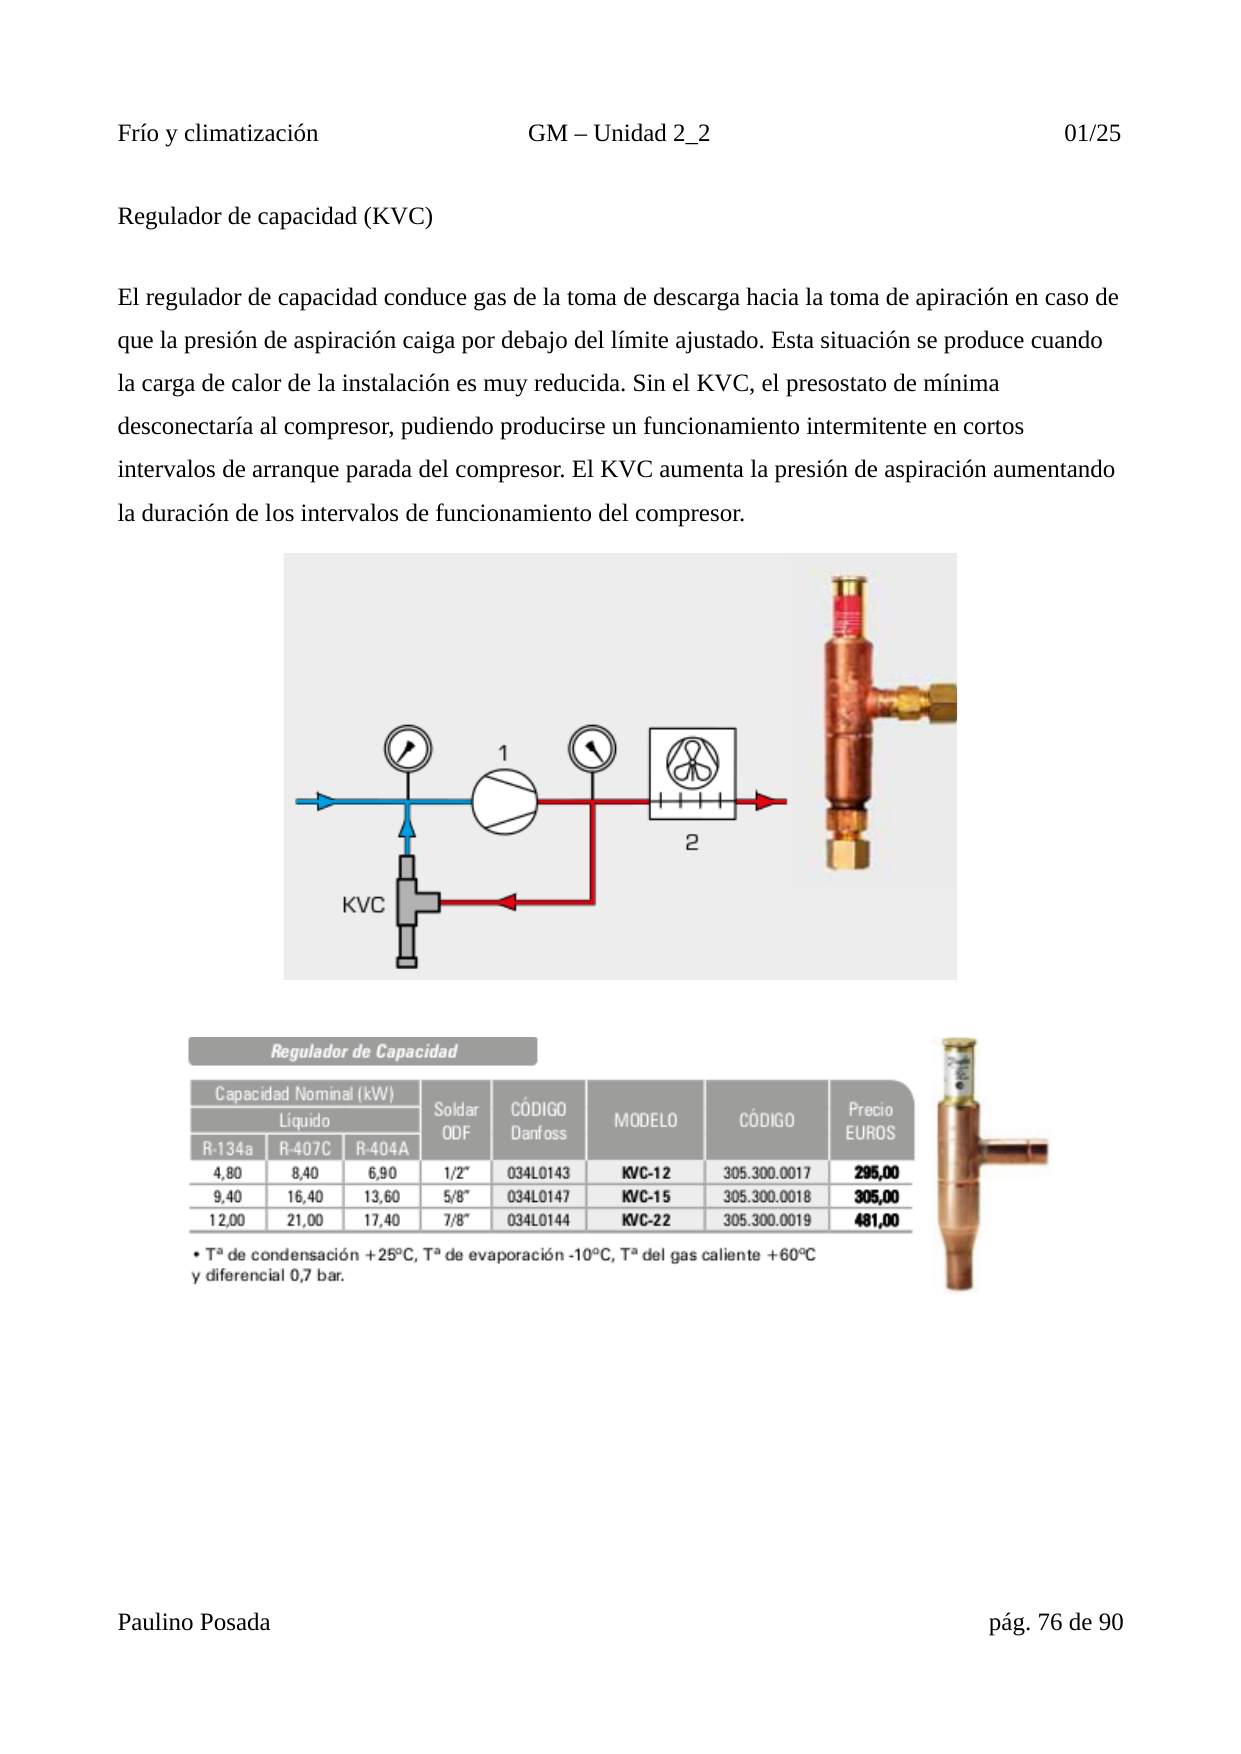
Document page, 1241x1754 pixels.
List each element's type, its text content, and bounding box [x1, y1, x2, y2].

picture [283, 553, 958, 980]
text El regulador de capacidad conduce gas de la toma de descarga hacia la toma de apiración en caso de que la presión de aspiración caiga por debajo del límite ajustado. Esta situación se produce cuando la carga de calor de la instalación es muy reducida. Sin el KVC, el presostato de mínima desconectaría al compresor, pudiendo producirse un funcionamiento intermitente en cortos intervalos de arranque parada del compresor. El KVC aumenta la presión de aspiración aumentando la duración de los intervalos de funcionamiento del compresor. [117, 282, 1123, 526]
picture [184, 1037, 1057, 1311]
text Regulador de capacidad (KVC) [117, 201, 1123, 230]
